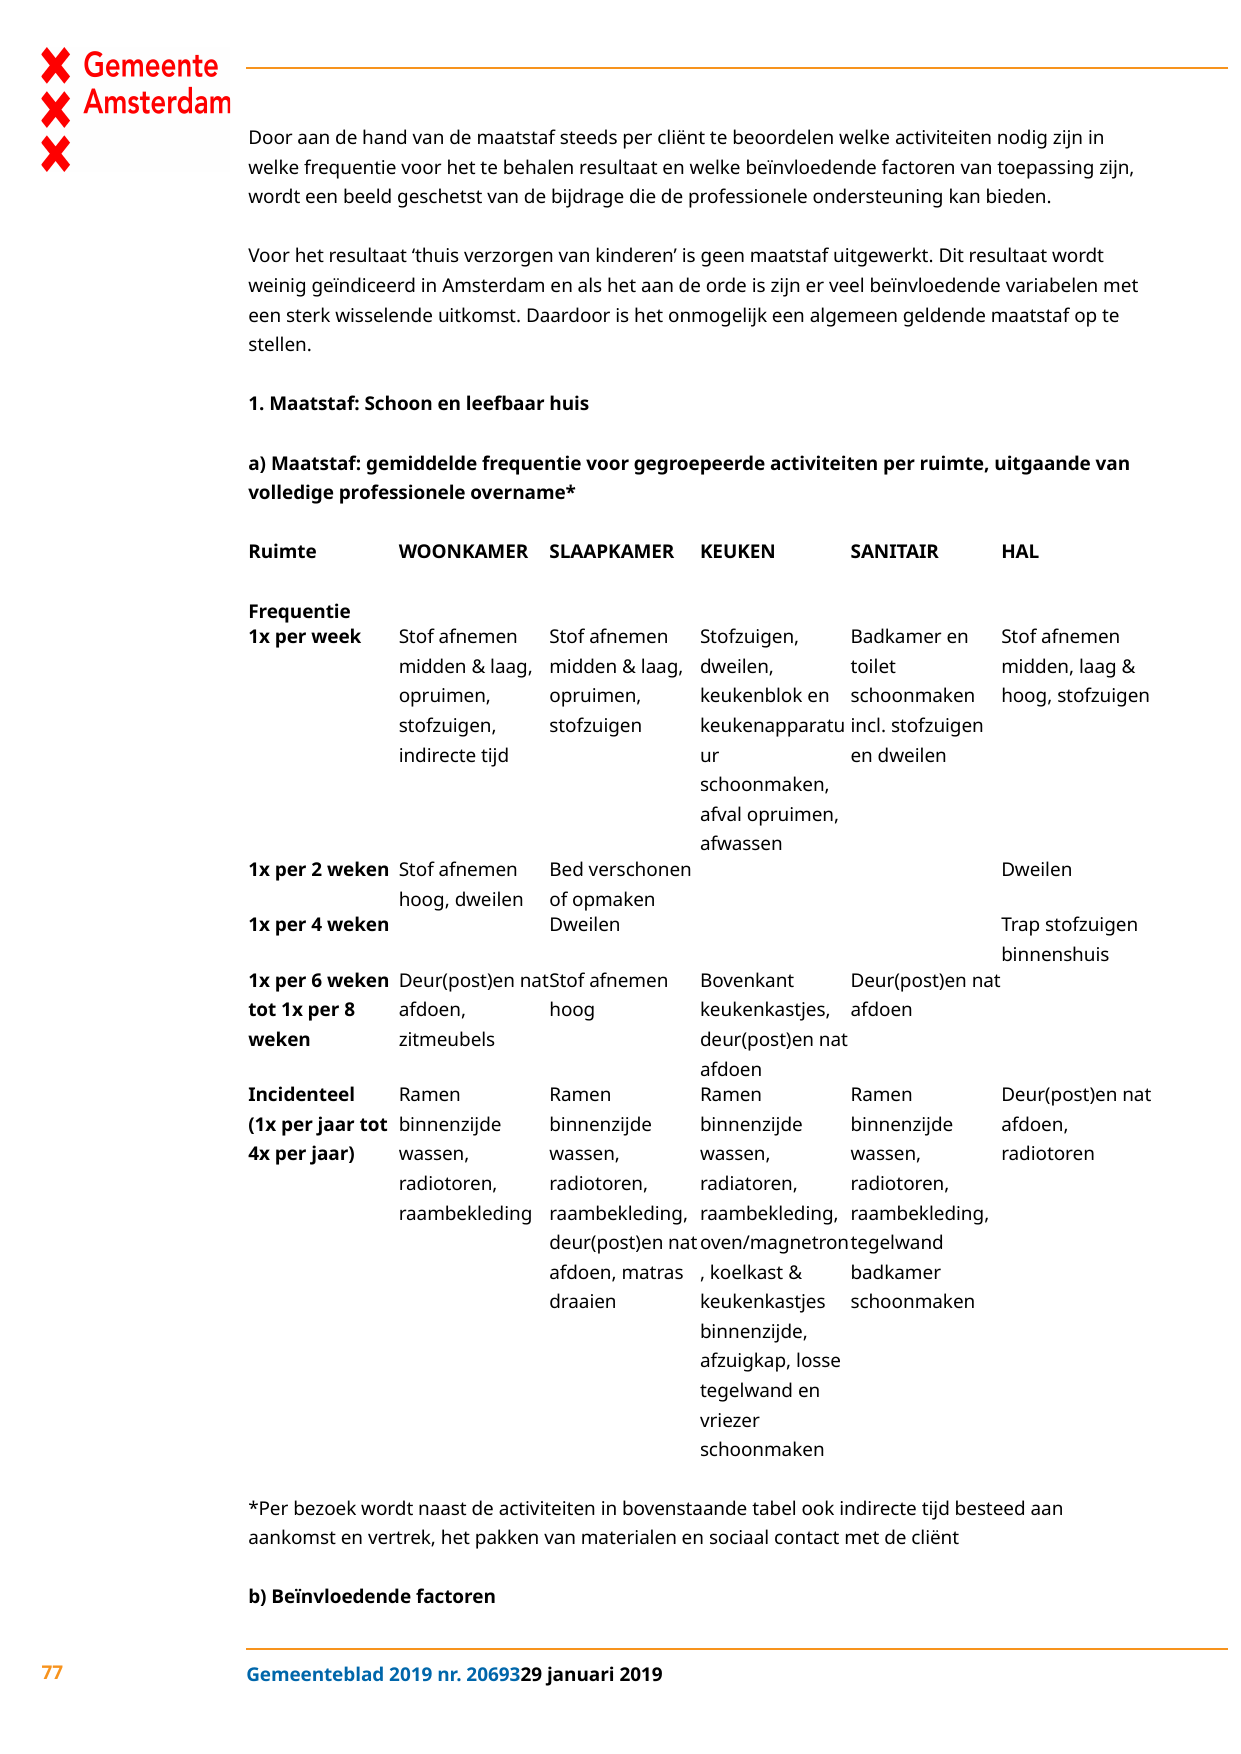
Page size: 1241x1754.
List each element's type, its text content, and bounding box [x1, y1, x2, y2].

table_cell Ramen binnenzijde wassen, radiotoren, raambekleding, deur(post)en nat afdoen, matras draaien [549, 1081, 700, 1462]
table_header HAL [1001, 539, 1152, 623]
table_cell Ramen binnenzijde wassen, radiotoren, raambekleding [399, 1081, 549, 1462]
table_cell Deur(post)en nat afdoen, zitmeubels [399, 967, 549, 1081]
table_cell 1x per 2 weken [248, 856, 398, 912]
table_cell Trap stofzuigen binnenshuis [1001, 912, 1152, 967]
table_cell [1001, 967, 1152, 1081]
table_cell [850, 912, 1001, 967]
picture [41, 47, 231, 172]
table_cell Dweilen [1001, 856, 1152, 912]
text 1. Maatstaf: Schoon en leefbaar huis [248, 391, 1152, 416]
table_cell [700, 912, 850, 967]
table_cell 1x per 4 weken [248, 912, 398, 967]
table_cell [850, 856, 1001, 912]
text Voor het resultaat ‘thuis verzorgen van kinderen’ is geen maatstaf uitgewerkt. Dit resultaat wordt weinig geïndiceerd in Amsterdam en als het aan de orde is zijn er veel beïnvloedende variabelen met een sterk wisselende uitkomst. Daardoor is het onmogelijk een algemeen geldende maatstaf op te stellen. [248, 243, 1152, 357]
table_cell Bed verschonen of opmaken [549, 856, 700, 912]
table_cell Stof afnemen midden & laag, opruimen, stofzuigen, indirecte tijd [399, 624, 549, 856]
table_header WOONKAMER [399, 539, 549, 623]
table_header Ruimte Frequentie [248, 539, 398, 623]
table_cell Stof afnemen hoog [549, 967, 700, 1081]
table_cell Dweilen [549, 912, 700, 967]
table_header SLAAPKAMER [549, 539, 700, 623]
text a) Maatstaf: gemiddelde frequentie voor gegroepeerde activiteiten per ruimte, uitgaande van volledige professionele overname* [248, 450, 1152, 505]
table_cell 1x per week [248, 624, 398, 856]
table_cell Stofzuigen, dweilen, keukenblok en keukenapparatuur schoonmaken, afval opruimen, afwassen [700, 624, 850, 856]
text Door aan de hand van de maatstaf steeds per cliënt te beoordelen welke activiteiten nodig zijn in welke frequentie voor het te behalen resultaat en welke beïnvloedende factoren van toepassing zijn, wordt een beeld geschetst van de bijdrage die de professionele ondersteuning kan bieden. [248, 124, 1152, 209]
table_cell Ramen binnenzijde wassen, radiatoren, raambekleding, oven/magnetron, koelkast & keukenkastjes binnenzijde, afzuigkap, losse tegelwand en vriezer schoonmaken [700, 1081, 850, 1462]
table_cell Deur(post)en nat afdoen [850, 967, 1001, 1081]
table_cell Stof afnemen hoog, dweilen [399, 856, 549, 912]
table_cell Badkamer en toilet schoonmaken incl. stofzuigen en dweilen [850, 624, 1001, 856]
table_cell Stof afnemen midden, laag & hoog, stofzuigen [1001, 624, 1152, 856]
text *Per bezoek wordt naast de activiteiten in bovenstaande tabel ook indirecte tijd besteed aan aankomst en vertrek, het pakken van materialen en sociaal contact met de cliënt [248, 1495, 1152, 1550]
text b) Beïnvloedende factoren [248, 1584, 1152, 1609]
table_header KEUKEN [700, 539, 850, 623]
table_cell Deur(post)en nat afdoen, radiotoren [1001, 1081, 1152, 1462]
table_cell [399, 912, 549, 967]
table_cell Stof afnemen midden & laag, opruimen, stofzuigen [549, 624, 700, 856]
table_cell [700, 856, 850, 912]
table_cell Ramen binnenzijde wassen, radiotoren, raambekleding, tegelwand badkamer schoonmaken [850, 1081, 1001, 1462]
table_header SANITAIR [850, 539, 1001, 623]
table_cell Incidenteel (1x per jaar tot 4x per jaar) [248, 1081, 398, 1462]
table_cell Bovenkant keukenkastjes, deur(post)en nat afdoen [700, 967, 850, 1081]
table_cell 1x per 6 weken tot 1x per 8 weken [248, 967, 398, 1081]
